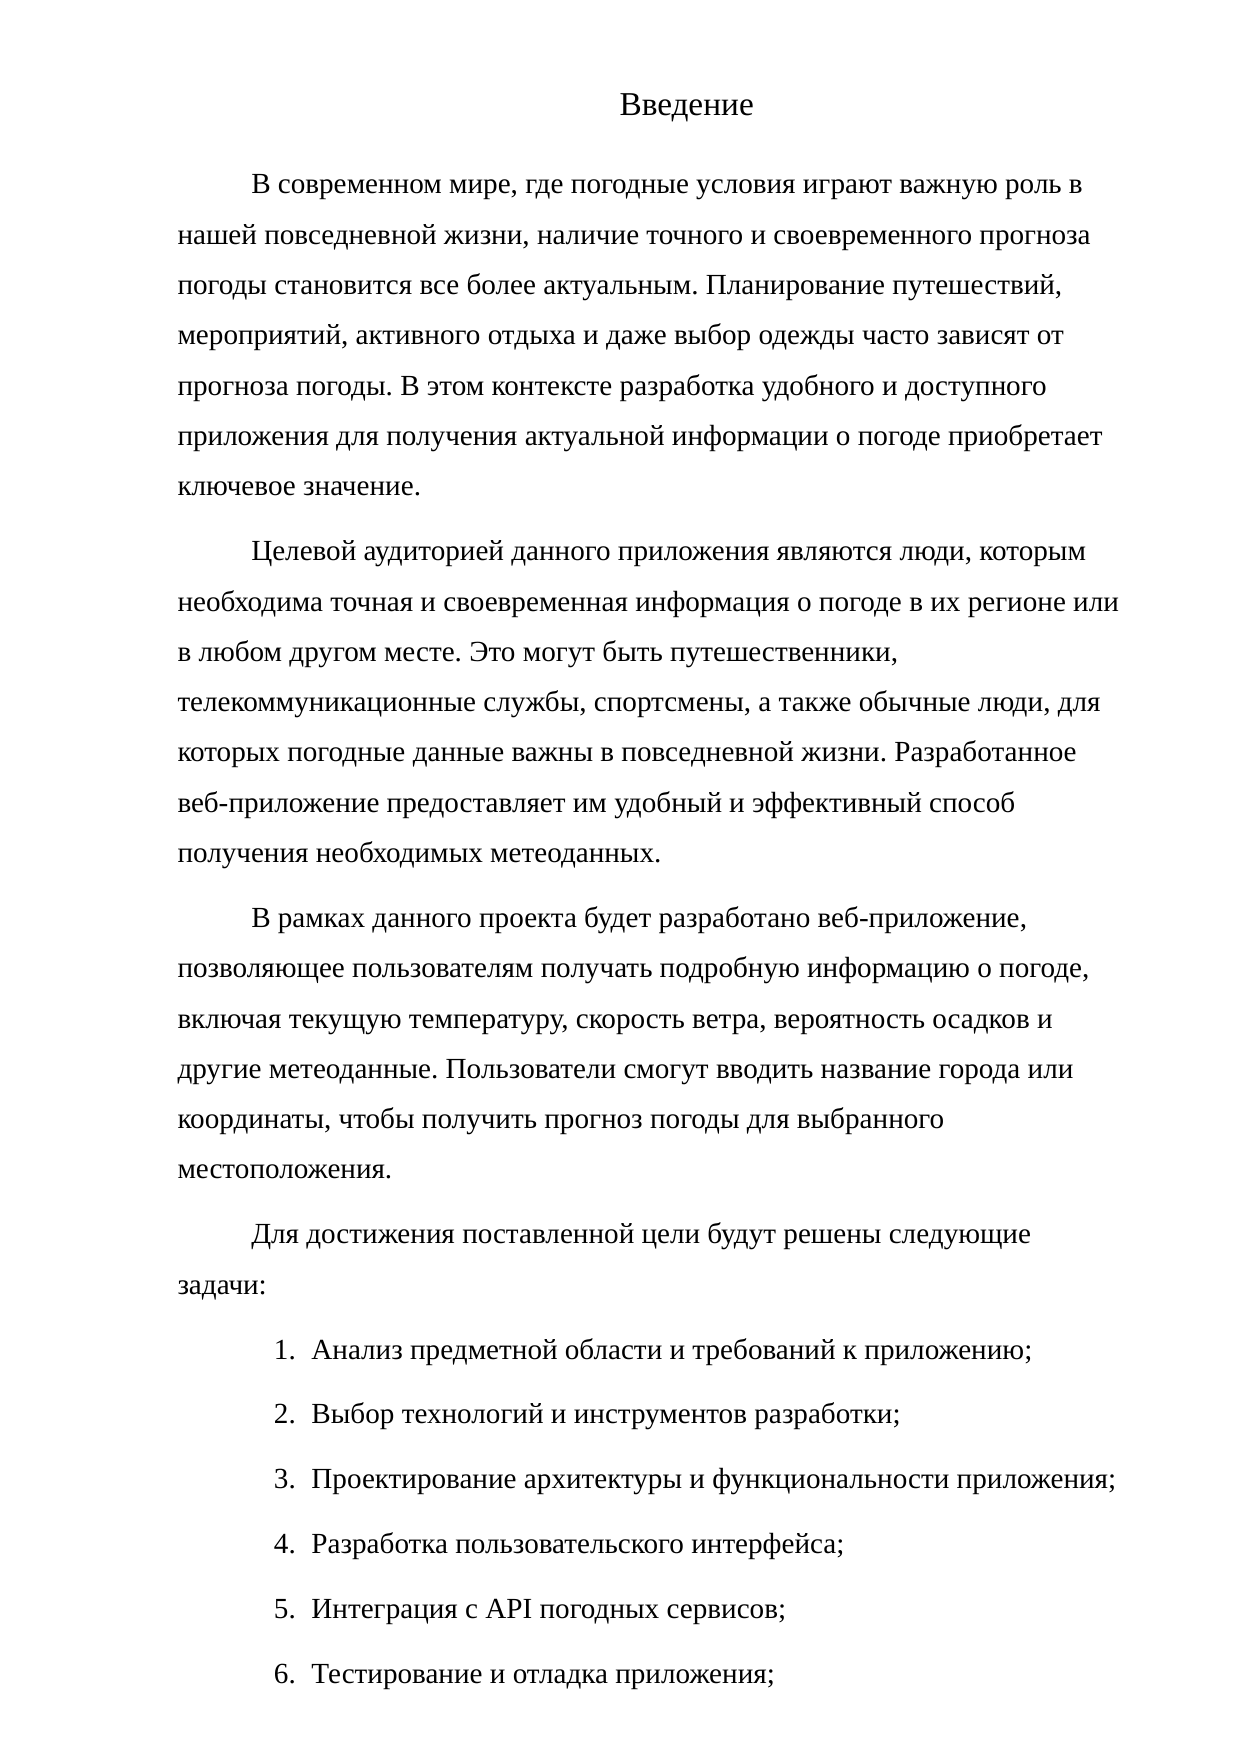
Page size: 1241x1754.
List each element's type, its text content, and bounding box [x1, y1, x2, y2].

text Для достижения поставленной цели будут решены следующие задачи: [177, 1217, 1122, 1300]
list Тестирование и отладка приложения; [274, 1656, 1122, 1690]
list Интеграция с API погодных сервисов; [274, 1591, 1122, 1625]
list Проектирование архитектуры и функциональности приложения; [274, 1462, 1122, 1495]
list Выбор технологий и инструментов разработки; [274, 1397, 1122, 1430]
subtitle Введение [177, 84, 1122, 122]
text В современном мире, где погодные условия играют важную роль в нашей повседневной жизни, наличие точного и своевременного прогноза погоды становится все более актуальным. Планирование путешествий, мероприятий, активного отдыха и даже выбор одежды часто зависят от прогноза погоды. В этом контексте разработка удобного и доступного приложения для получения актуальной информации о погоде приобретает ключевое значение. [177, 167, 1122, 502]
list Разработка пользовательского интерфейса; [274, 1526, 1122, 1560]
text В рамках данного проекта будет разработано веб-приложение, позволяющее пользователям получать подробную информацию о погоде, включая текущую температуру, скорость ветра, вероятность осадков и другие метеоданные. Пользователи смогут вводить название города или координаты, чтобы получить прогноз погоды для выбранного местоположения. [177, 900, 1122, 1185]
list Анализ предметной области и требований к приложению; [274, 1332, 1122, 1365]
text Целевой аудиторией данного приложения являются люди, которым необходима точная и своевременная информация о погоде в их регионе или в любом другом месте. Это могут быть путешественники, телекоммуникационные службы, спортсмены, а также обычные люди, для которых погодные данные важны в повседневной жизни. Разработанное веб-приложение предоставляет им удобный и эффективный способ получения необходимых метеоданных. [177, 533, 1122, 869]
